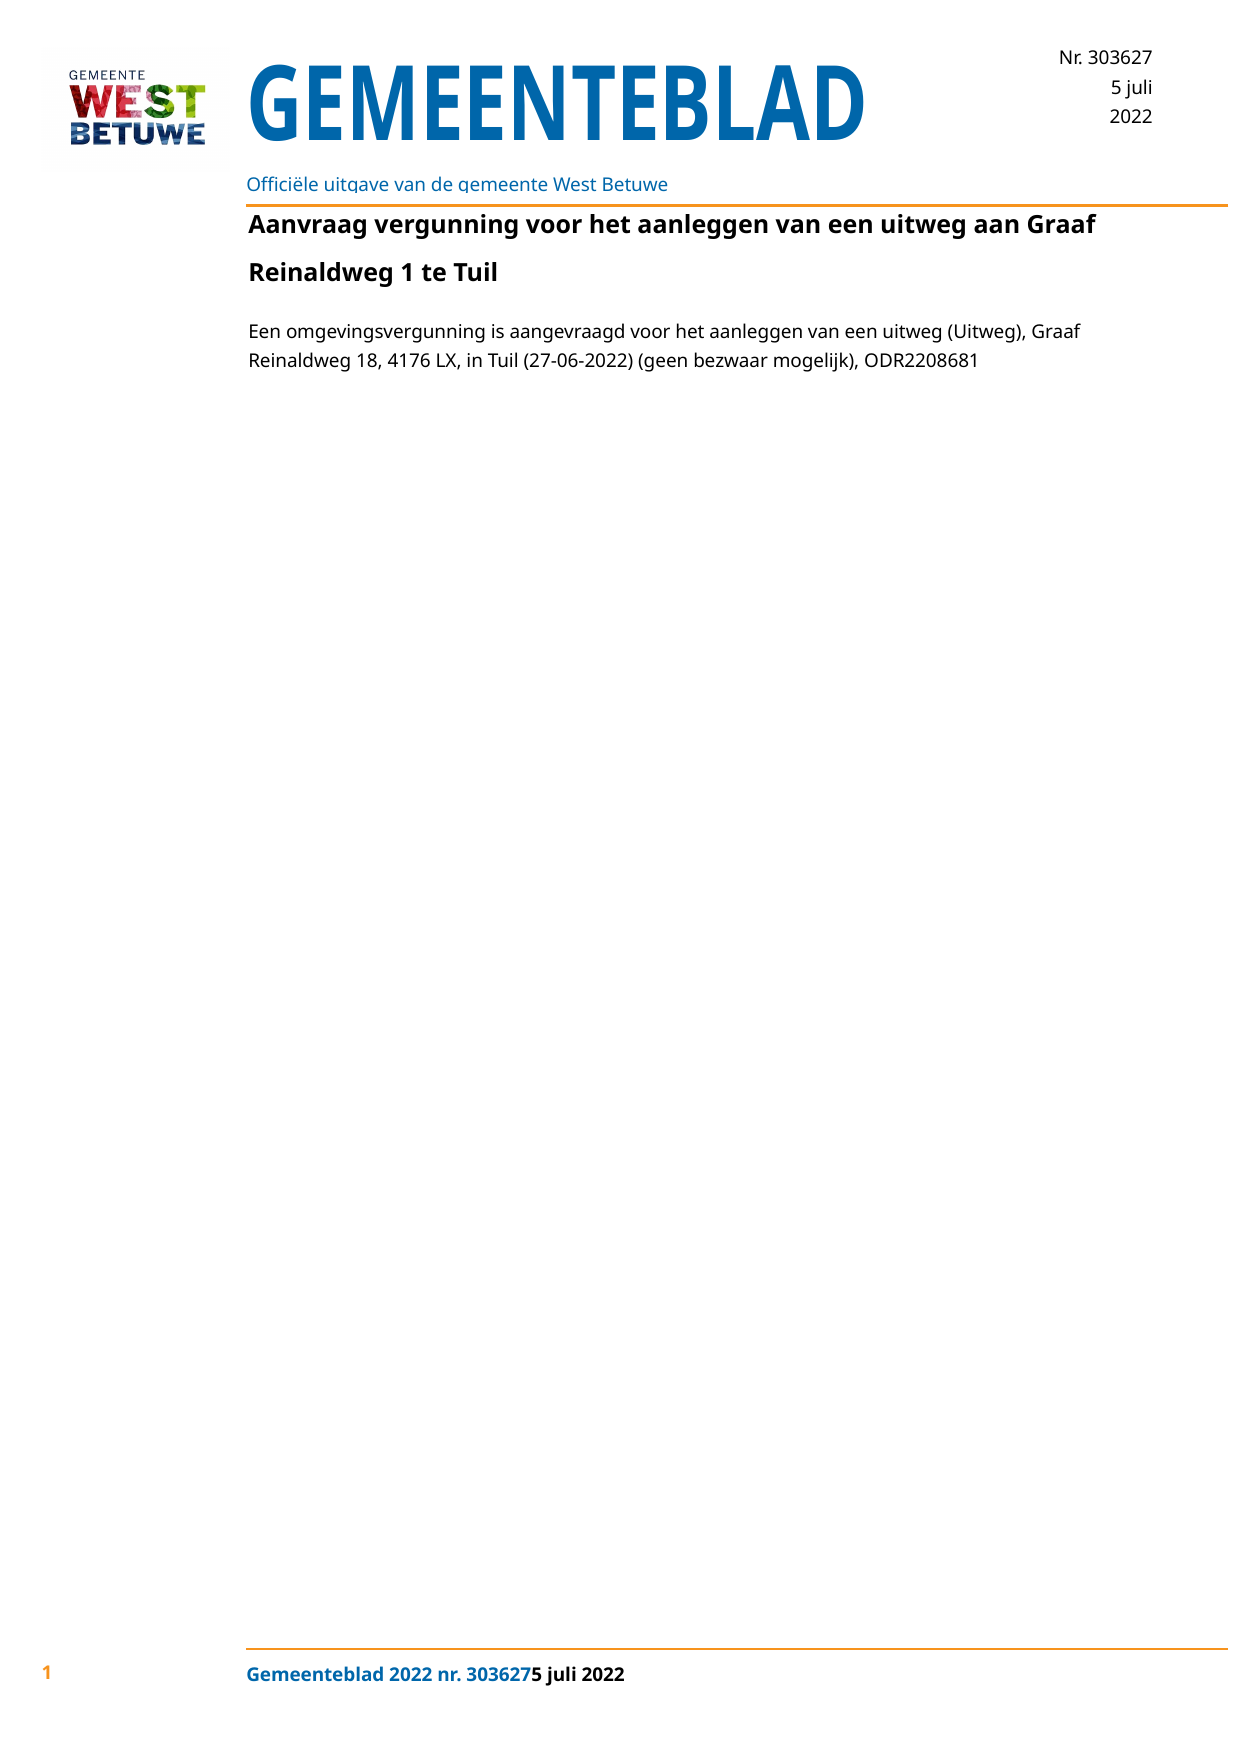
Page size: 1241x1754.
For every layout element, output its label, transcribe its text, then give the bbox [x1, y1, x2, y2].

text Een omgevingsvergunning is aangevraagd voor het aanleggen van een uitweg (Uitweg), Graaf Reinaldweg 18, 4176 LX, in Tuil (27-06-2022) (geen bezwaar mogelijk), ODR2208681 [248, 318, 1152, 373]
text Aanvraag vergunning voor het aanleggen van een uitweg aan Graaf Reinaldweg 1 te Tuil [248, 207, 1152, 288]
picture [41, 47, 231, 172]
